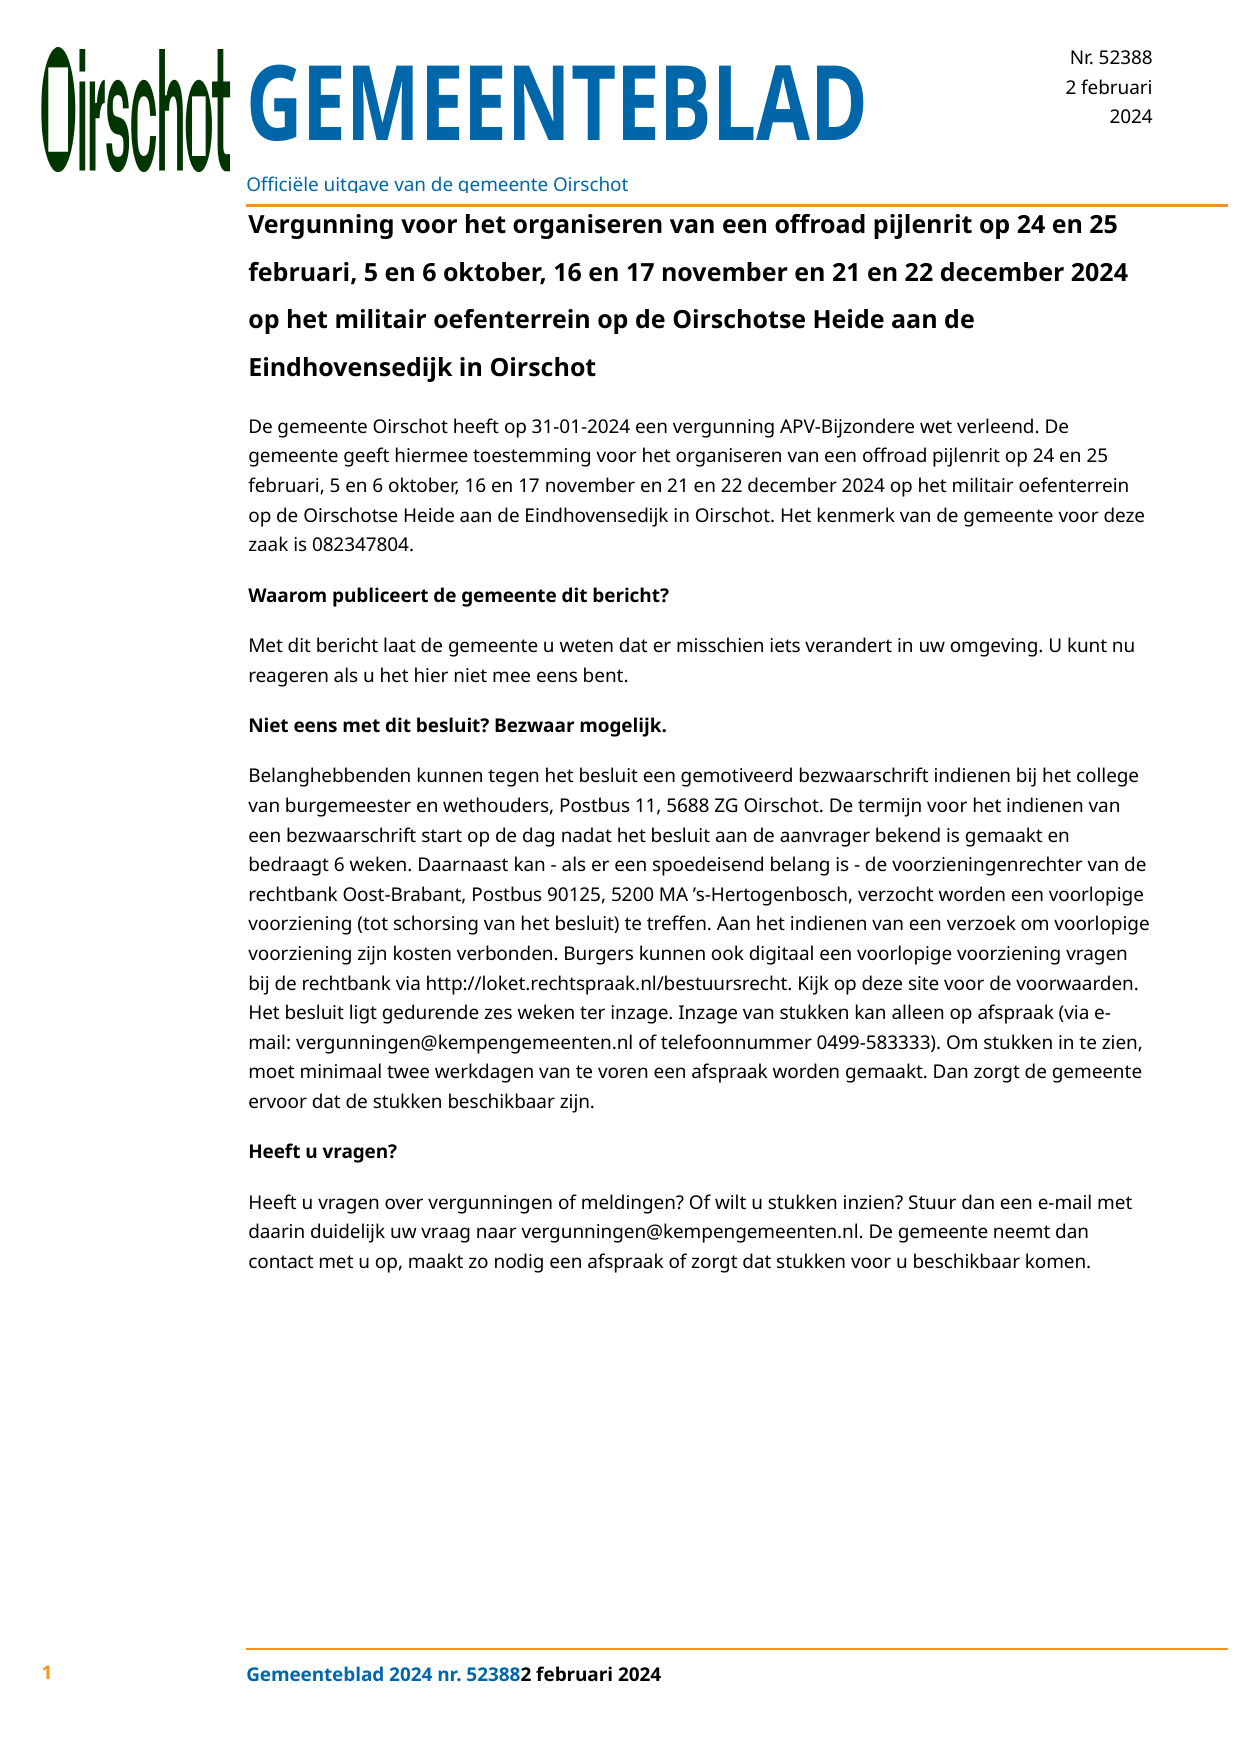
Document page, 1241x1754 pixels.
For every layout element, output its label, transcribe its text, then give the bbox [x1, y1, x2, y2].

text Met dit bericht laat de gemeente u weten dat er misschien iets verandert in uw omgeving. U kunt nu reageren als u het hier niet mee eens bent. [248, 632, 1152, 688]
text De gemeente Oirschot heeft op 31-01-2024 een vergunning APV-Bijzondere wet verleend. De gemeente geeft hiermee toestemming voor het organiseren van een offroad pijlenrit op 24 en 25 februari, 5 en 6 oktober, 16 en 17 november en 21 en 22 december 2024 op het militair oefenterrein op de Oirschotse Heide aan de Eindhovensedijk in Oirschot. Het kenmerk van de gemeente voor deze zaak is 082347804. [248, 413, 1152, 557]
text Waarom publiceert de gemeente dit bericht? [248, 582, 1152, 608]
text Belanghebbenden kunnen tegen het besluit een gemotiveerd bezwaarschrift indienen bij het college van burgemeester en wethouders, Postbus 11, 5688 ZG Oirschot. De termijn voor het indienen van een bezwaarschrift start op de dag nadat het besluit aan de aanvrager bekend is gemaakt en bedraagt 6 weken. Daarnaast kan - als er een spoedeisend belang is - de voorzieningenrechter van de rechtbank Oost-Brabant, Postbus 90125, 5200 MA ’s-Hertogenbosch, verzocht worden een voorlopige voorziening (tot schorsing van het besluit) te treffen. Aan het indienen van een verzoek om voorlopige voorziening zijn kosten verbonden. Burgers kunnen ook digitaal een voorlopige voorziening vragen bij de rechtbank via http://loket.rechtspraak.nl/bestuursrecht. Kijk op deze site voor de voorwaarden. Het besluit ligt gedurende zes weken ter inzage. Inzage van stukken kan alleen op afspraak (via e-mail: vergunningen@kempengemeenten.nl of telefoonnummer 0499-583333). Om stukken in te zien, moet minimaal twee werkdagen van te voren een afspraak worden gemaakt. Dan zorgt de gemeente ervoor dat de stukken beschikbaar zijn. [248, 763, 1152, 1114]
text Heeft u vragen over vergunningen of meldingen? Of wilt u stukken inzien? Stuur dan een e-mail met daarin duidelijk uw vraag naar vergunningen@kempengemeenten.nl. De gemeente neemt dan contact met u op, maakt zo nodig een afspraak of zorgt dat stukken voor u beschikbaar komen. [248, 1189, 1152, 1274]
text Heeft u vragen? [248, 1138, 1152, 1164]
text Vergunning voor het organiseren van een offroad pijlenrit op 24 en 25 februari, 5 en 6 oktober, 16 en 17 november en 21 en 22 december 2024 op het militair oefenterrein op de Oirschotse Heide aan de Eindhovensedijk in Oirschot [248, 207, 1152, 384]
text Niet eens met dit besluit? Bezwaar mogelijk. [248, 712, 1152, 738]
picture [41, 47, 231, 172]
